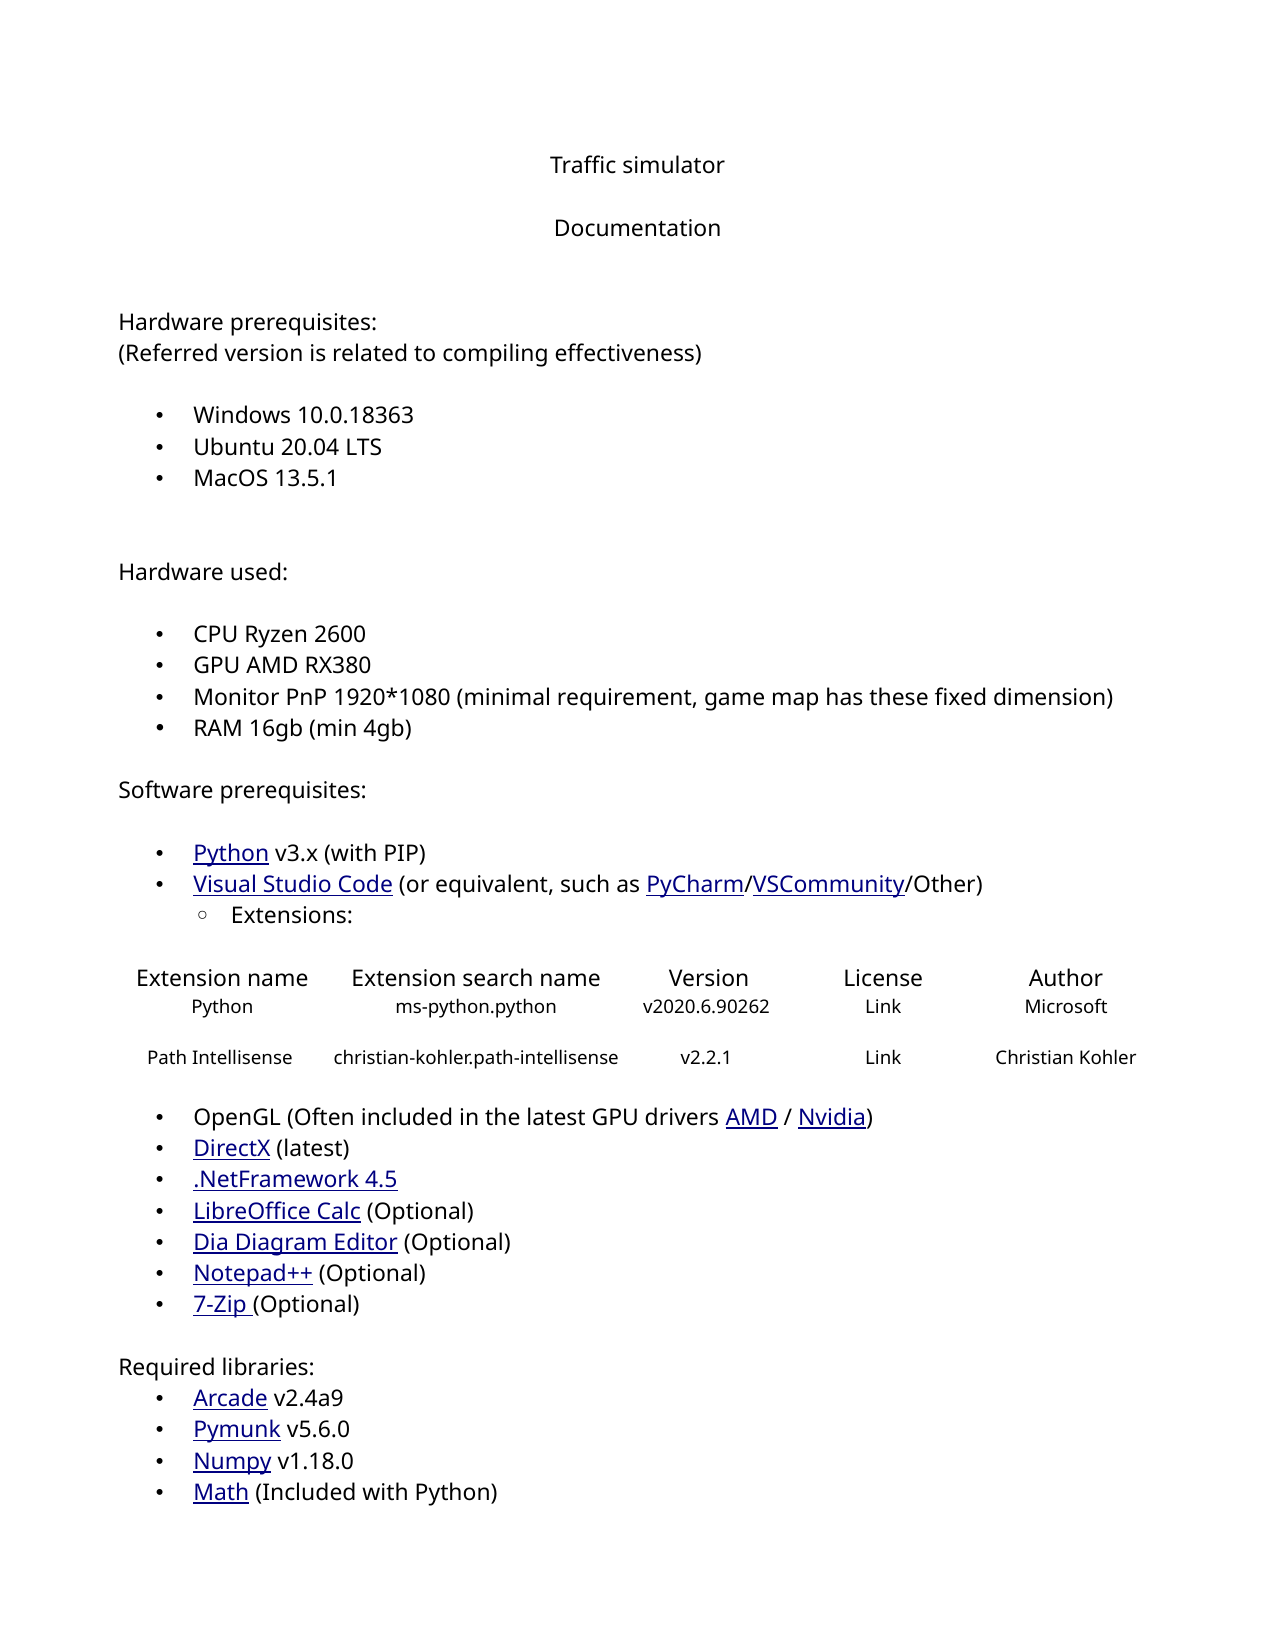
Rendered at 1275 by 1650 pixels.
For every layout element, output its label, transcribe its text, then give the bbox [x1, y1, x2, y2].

table_header Extension name [118, 962, 326, 993]
list LibreOffice Calc (Optional) [156, 1195, 1157, 1226]
text Hardware used: [118, 556, 1157, 587]
list Numpy v1.18.0 [156, 1445, 1157, 1476]
table_cell christian-kohler.path-intellisense [326, 1044, 626, 1070]
list Notepad++ (Optional) [156, 1257, 1157, 1288]
table_header Version [626, 962, 792, 993]
table_header Extension search name [326, 962, 626, 993]
table_cell v2.2.1 [626, 1044, 792, 1070]
text Hardware prerequisites: [118, 306, 1157, 337]
table_cell Link [792, 1044, 974, 1070]
table_cell Microsoft [974, 993, 1157, 1044]
list Dia Diagram Editor (Optional) [156, 1226, 1157, 1257]
list Windows 10.0.18363 [156, 399, 1157, 431]
table_cell Christian Kohler [974, 1044, 1157, 1070]
list Ubuntu 20.04 LTS [156, 431, 1157, 462]
text Documentation [118, 212, 1157, 243]
text Traffic simulator [118, 149, 1157, 181]
list CPU Ryzen 2600 [156, 618, 1157, 649]
text Software prerequisites: [118, 774, 1157, 806]
list DirectX (latest) [156, 1132, 1157, 1163]
list Python v3.x (with PIP) [156, 837, 1157, 868]
list Pymunk v5.6.0 [156, 1413, 1157, 1445]
table_cell ms-python.python [326, 993, 626, 1044]
table_cell v2020.6.90262 [626, 993, 792, 1044]
table_cell Python [118, 993, 326, 1044]
list .NetFramework 4.5 [156, 1163, 1157, 1195]
list Extensions: [193, 899, 1157, 931]
list Monitor PnP 1920*1080 (minimal requirement, game map has these fixed dimension) [156, 681, 1157, 712]
text Required libraries: [118, 1351, 1157, 1382]
list GPU AMD RX380 [156, 649, 1157, 681]
list Visual Studio Code (or equivalent, such as PyCharm/VSCommunity/Other) [156, 868, 1157, 899]
list RAM 16gb (min 4gb) [156, 712, 1157, 743]
list Arcade v2.4a9 [156, 1382, 1157, 1413]
table_cell Path Intellisense [118, 1044, 326, 1070]
table_header Author [974, 962, 1157, 993]
table_header License [792, 962, 974, 993]
list MacOS 13.5.1 [156, 462, 1157, 493]
list OpenGL (Often included in the latest GPU drivers AMD / Nvidia) [156, 1101, 1157, 1132]
list 7-Zip (Optional) [156, 1288, 1157, 1320]
list Math (Included with Python) [156, 1476, 1157, 1507]
table_cell Link [792, 993, 974, 1044]
text (Referred version is related to compiling effectiveness) [118, 337, 1157, 368]
